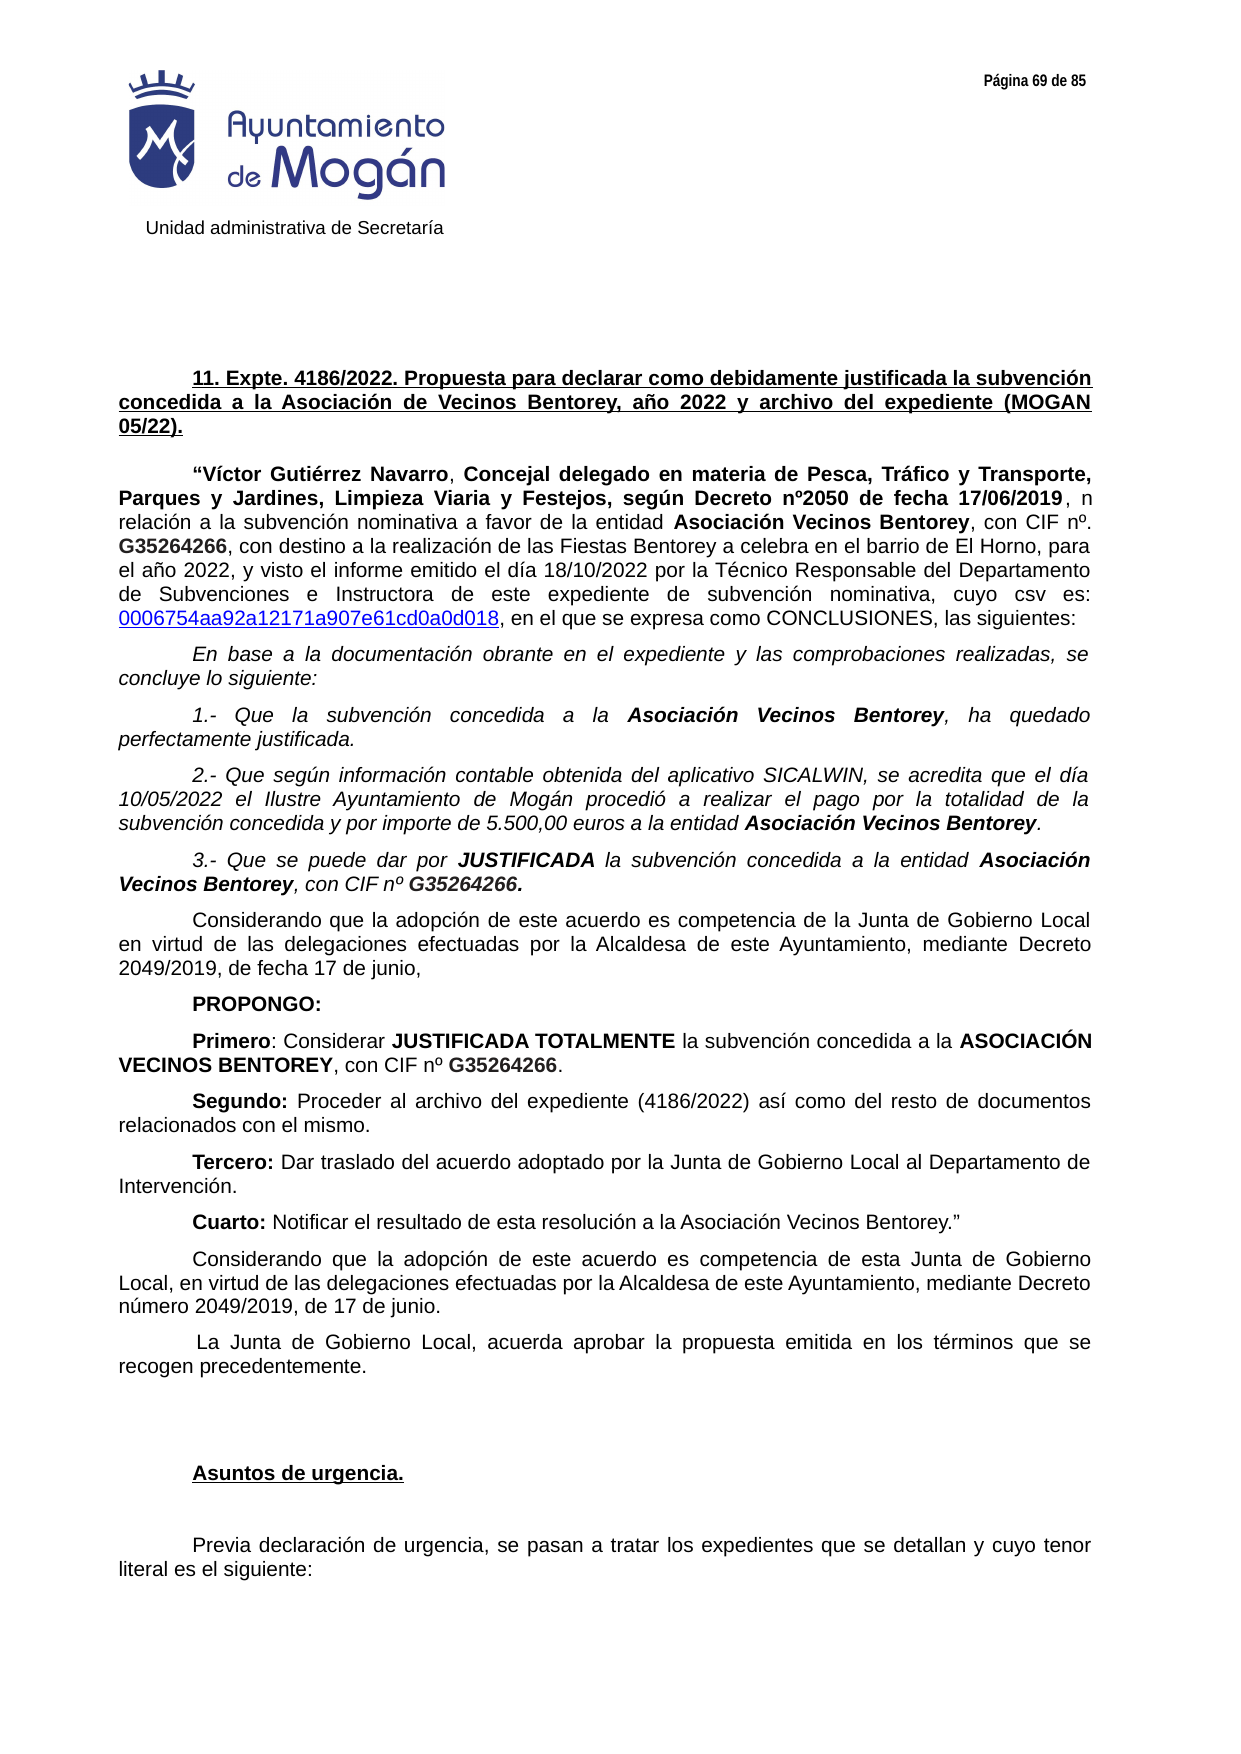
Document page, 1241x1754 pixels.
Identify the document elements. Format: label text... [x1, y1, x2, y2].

text 05/22). [118, 412, 1092, 438]
text 3.- Que se puede dar por JUSTIFICADA la subvención concedida a la entidad Asociación Vecinos Bentorey, con CIF nº G35264266. [118, 847, 1092, 895]
text Tercero: Dar traslado del acuerdo adoptado por la Junta de Gobierno Local al Departamento de Intervención. [118, 1149, 1092, 1197]
text 2.- Que según información contable obtenida del aplicativo SICALWIN, se acredita que el día 10/05/2022 el Ilustre Ayuntamiento de Mogán procedió a realizar el pago por la totalidad de la subvención concedida y por importe de 5.500,00 euros a la entidad Asociación Vecinos Bentorey. [118, 763, 1092, 835]
text 11. Expte. 4186/2022. Propuesta para declarar como debidamente justificada la subvención concedida a la Asociación de Vecinos Bentorey, año 2022 y archivo del expediente (MOGAN [118, 366, 1092, 411]
text Previa declaración de urgencia, se pasan a tratar los expedientes que se detallan y cuyo tenor literal es el siguiente: [118, 1533, 1092, 1581]
text Cuarto: Notificar el resultado de esta resolución a la Asociación Vecinos Bentorey.” [118, 1210, 1092, 1234]
text “Víctor Gutiérrez Navarro, Concejal delegado en materia de Pesca, Tráfico y Transporte, Parques y Jardines, Limpieza Viaria y Festejos, según Decreto nº2050 de fecha 17/06/2019, n relación a la subvención nominativa a favor de la entidad Asociación Vecinos Bentorey, con CIF nº. G35264266, con destino a la realización de las Fiestas Bentorey a celebra en el barrio de El Horno, para el año 2022, y visto el informe emitido el día 18/10/2022 por la Técnico Responsable del Departamento de Subvenciones e Instructora de este expediente de subvención nominativa, cuyo csv es: 0006754aa92a12171a907e61cd0a0d018, en el que se expresa como CONCLUSIONES, las siguientes: [118, 462, 1092, 630]
text Asuntos de urgencia. [118, 1461, 1092, 1485]
text Primero: Considerar JUSTIFICADA TOTALMENTE la subvención concedida a la ASOCIACIÓN VECINOS BENTOREY, con CIF nº G35264266. [118, 1029, 1092, 1077]
text En base a la documentación obrante en el expediente y las comprobaciones realizadas, se concluye lo siguiente: [118, 642, 1092, 690]
text Considerando que la adopción de este acuerdo es competencia de esta Junta de Gobierno Local, en virtud de las delegaciones efectuadas por la Alcaldesa de este Ayuntamiento, mediante Decreto número 2049/2019, de 17 de junio. [118, 1246, 1092, 1318]
picture [128, 70, 445, 206]
text PROPONGO: [118, 992, 1092, 1016]
text Considerando que la adopción de este acuerdo es competencia de la Junta de Gobierno Local en virtud de las delegaciones efectuadas por la Alcaldesa de este Ayuntamiento, mediante Decreto 2049/2019, de fecha 17 de junio, [118, 908, 1092, 980]
text 1.- Que la subvención concedida a la Asociación Vecinos Bentorey, ha quedado perfectamente justificada. [118, 703, 1092, 751]
text Segundo: Proceder al archivo del expediente (4186/2022) así como del resto de documentos relacionados con el mismo. [118, 1089, 1092, 1137]
text La Junta de Gobierno Local, acuerda aprobar la propuesta emitida en los términos que se recogen precedentemente. [118, 1330, 1092, 1378]
